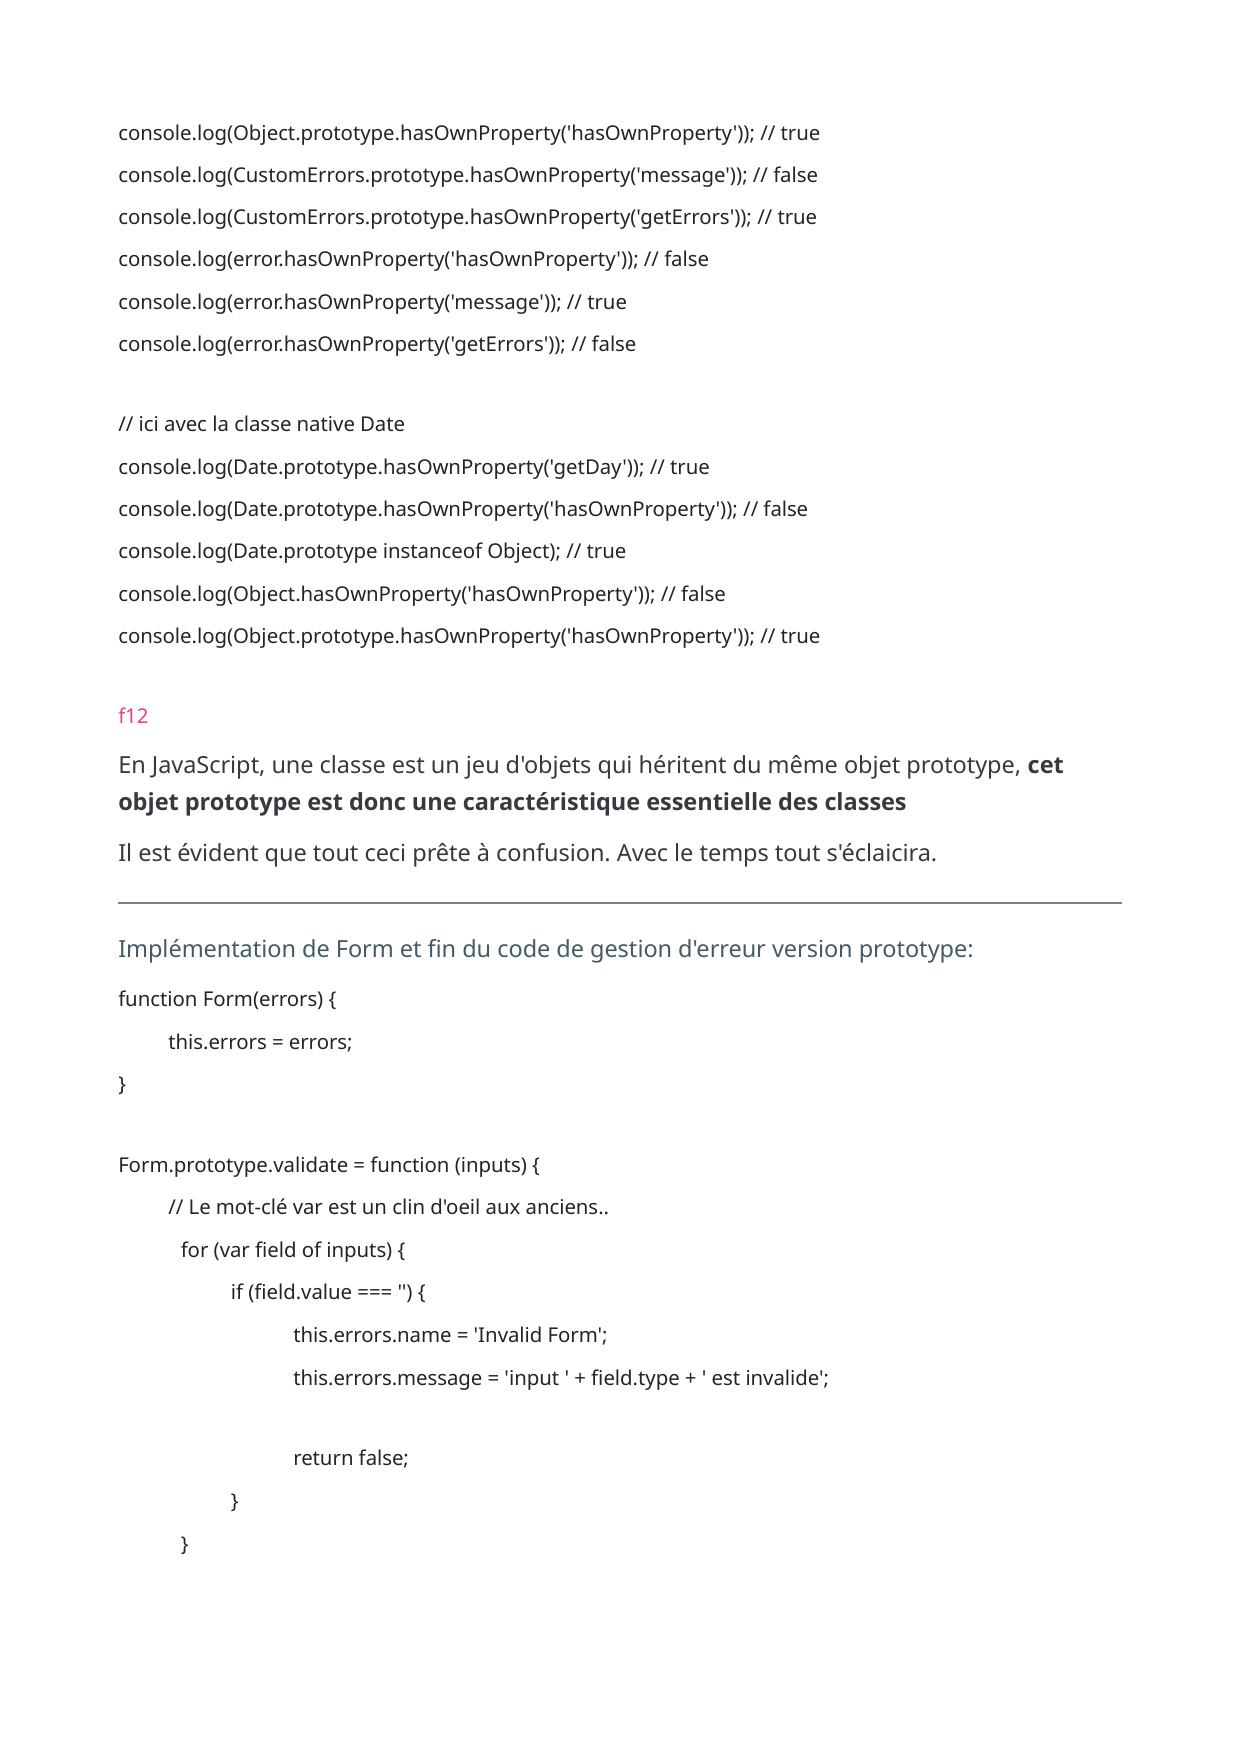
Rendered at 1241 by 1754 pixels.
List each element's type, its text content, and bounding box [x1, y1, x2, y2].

text for (var field of inputs) { [118, 1235, 1122, 1263]
text console.log(error.hasOwnProperty('getErrors')); // false [118, 329, 1122, 357]
text console.log(error.hasOwnProperty('message')); // true [118, 287, 1122, 315]
text function Form(errors) { [118, 985, 1122, 1013]
text this.errors = errors; [118, 1027, 1122, 1055]
text } [118, 1529, 1122, 1557]
text f12 [118, 702, 1122, 730]
text console.log(CustomErrors.prototype.hasOwnProperty('message')); // false [118, 160, 1122, 188]
text console.log(Object.hasOwnProperty('hasOwnProperty')); // false [118, 579, 1122, 607]
text return false; [118, 1444, 1122, 1472]
text this.errors.message = 'input ' + field.type + ' est invalide'; [118, 1363, 1122, 1391]
text console.log(CustomErrors.prototype.hasOwnProperty('getErrors')); // true [118, 203, 1122, 230]
text Form.prototype.validate = function (inputs) { [118, 1151, 1122, 1178]
text console.log(Date.prototype.hasOwnProperty('getDay')); // true [118, 452, 1122, 480]
text } [118, 1070, 1122, 1098]
text console.log(Object.prototype.hasOwnProperty('hasOwnProperty')); // true [118, 622, 1122, 649]
text // Le mot-clé var est un clin d'oeil aux anciens.. [118, 1193, 1122, 1221]
text Il est évident que tout ceci prête à confusion. Avec le temps tout s'éclaicira. [118, 837, 1122, 868]
text console.log(error.hasOwnProperty('hasOwnProperty')); // false [118, 245, 1122, 273]
text } [118, 1487, 1122, 1515]
text console.log(Object.prototype.hasOwnProperty('hasOwnProperty')); // true [118, 118, 1122, 146]
text if (field.value === '') { [118, 1278, 1122, 1306]
text console.log(Date.prototype instanceof Object); // true [118, 537, 1122, 565]
text En JavaScript, une classe est un jeu d'objets qui héritent du même objet prototype, cet objet prototype est donc une caractéristique essentielle des classes [118, 748, 1122, 817]
text // ici avec la classe native Date [118, 410, 1122, 438]
text this.errors.name = 'Invalid Form'; [118, 1321, 1122, 1349]
subtitle Implémentation de Form et fin du code de gestion d'erreur version prototype: [118, 932, 1122, 964]
text console.log(Date.prototype.hasOwnProperty('hasOwnProperty')); // false [118, 495, 1122, 522]
